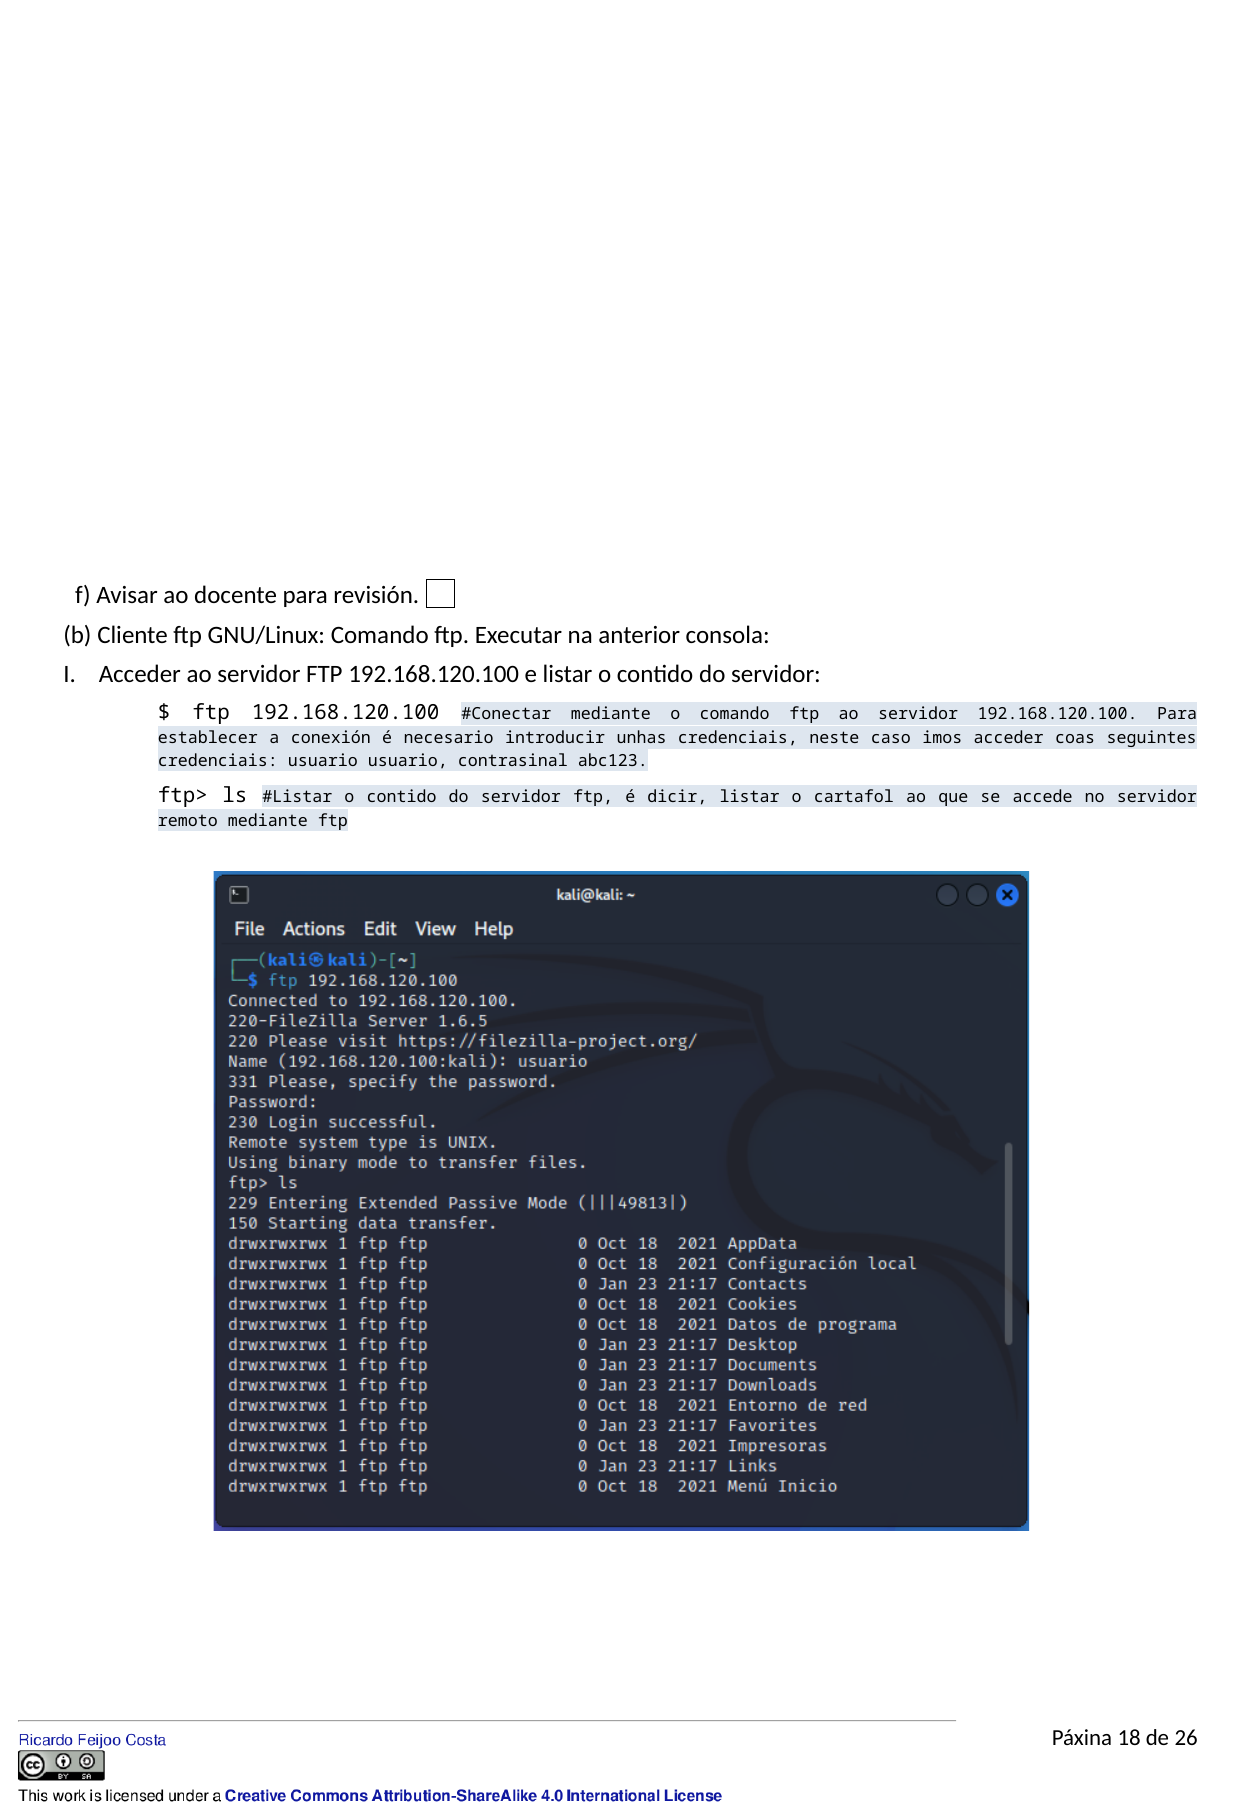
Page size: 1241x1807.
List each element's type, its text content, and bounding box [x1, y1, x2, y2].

picture [213, 871, 1030, 1531]
list (b) Cliente ftp GNU/Linux: Comando ftp. Executar na anterior consola: [63, 619, 1197, 649]
picture [8, 1715, 957, 1806]
list ftp> ls #Listar o contido do servidor ftp, é dicir, listar o cartafol ao que se accede no servidor remoto mediante ftp [122, 780, 1197, 831]
list $ ftp 192.168.120.100 #Conectar mediante o comando ftp ao servidor 192.168.120.100. Para establecer a conexión é necesario introducir unhas credenciais, neste caso imos acceder coas seguintes credenciais: usuario usuario, contrasinal abc123. [122, 697, 1197, 771]
list Acceder ao servidor FTP 192.168.120.100 e listar o contido do servidor: [63, 658, 1197, 689]
text f) Avisar ao docente para revisión. [75, 580, 1197, 610]
